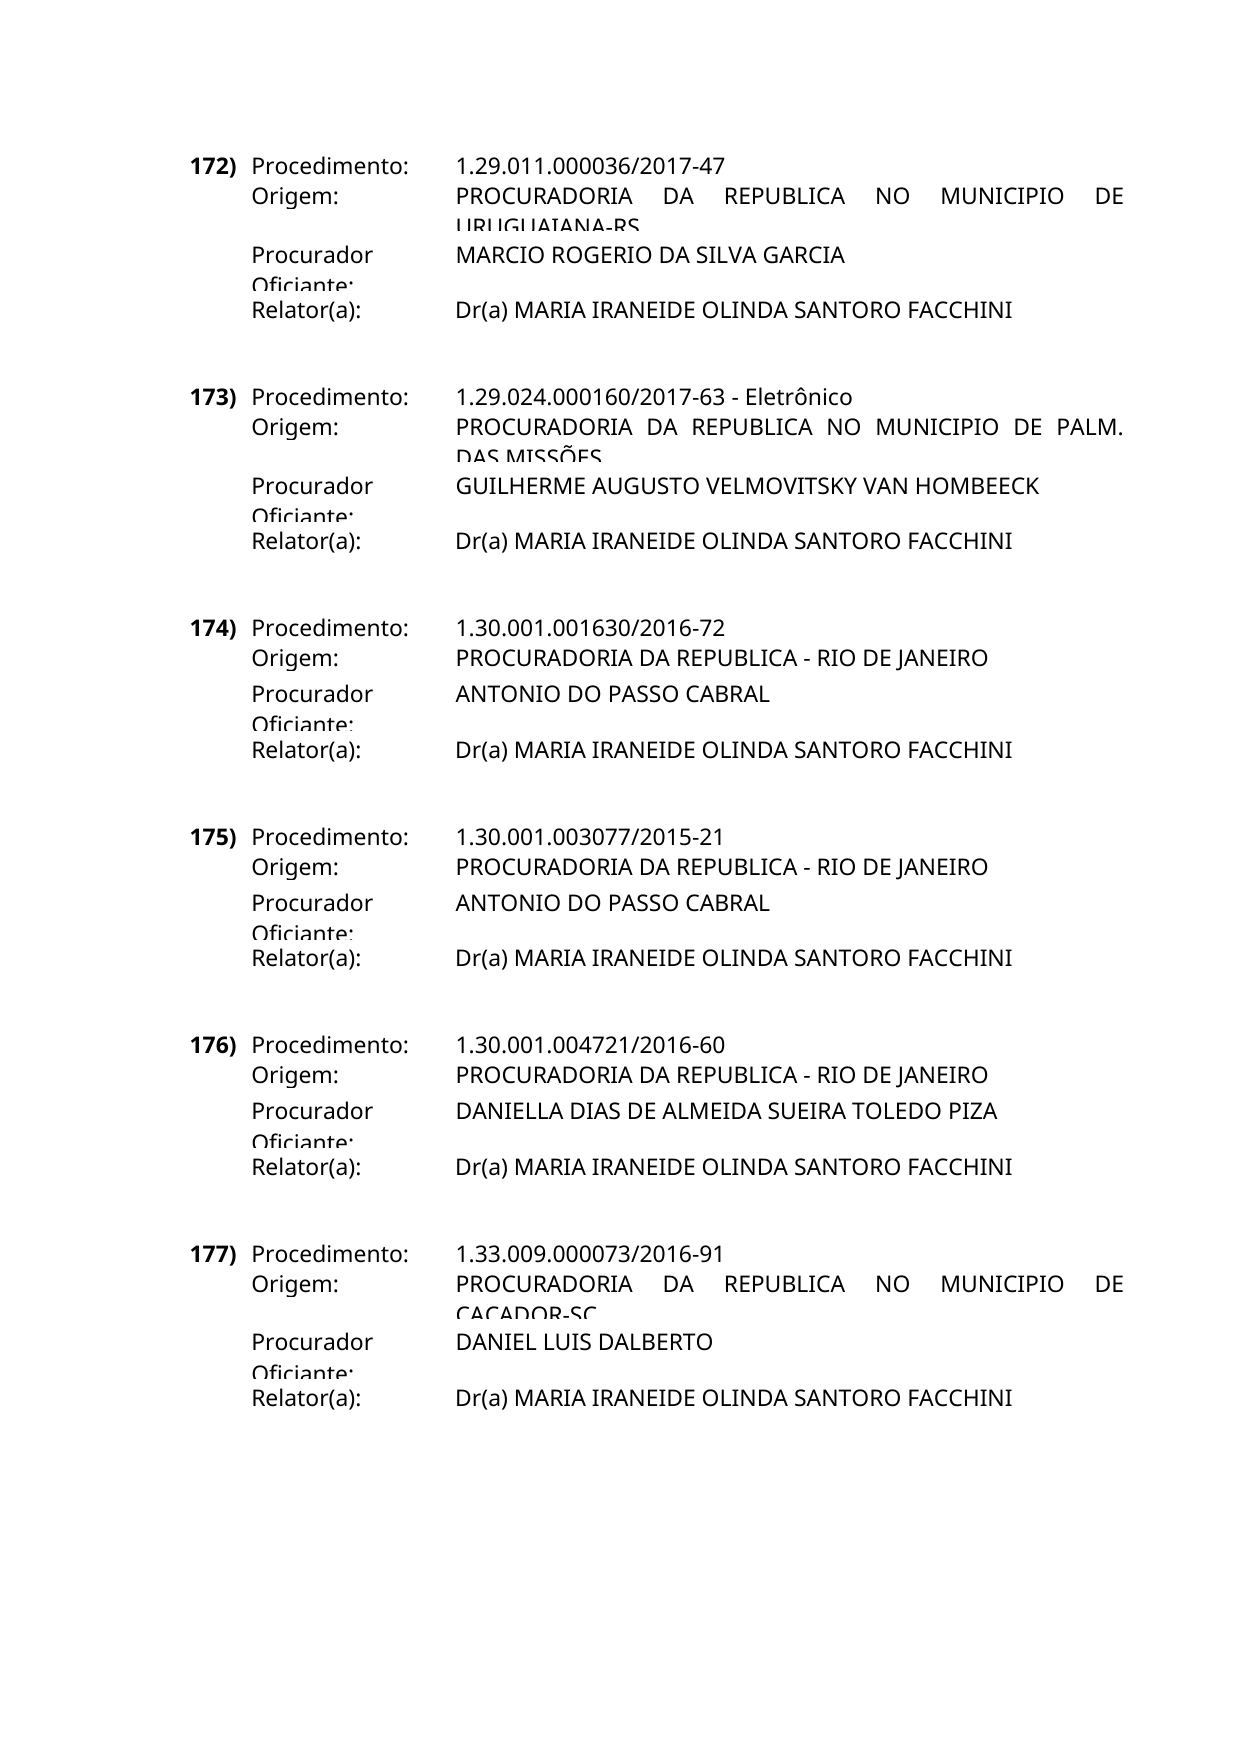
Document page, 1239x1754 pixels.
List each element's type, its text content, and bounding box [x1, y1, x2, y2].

table_cell [251, 1181, 455, 1238]
table_cell [1125, 1296, 1239, 1319]
table_cell Origem: [251, 180, 455, 208]
table_cell [189, 851, 251, 879]
table_cell [1125, 1181, 1239, 1238]
table_header Dr(a) MARIA IRANEIDE OLINDA SANTORO FACCHINI [455, 734, 1122, 762]
table_cell [1125, 764, 1239, 821]
table_cell [189, 1059, 251, 1088]
table_cell [0, 1088, 189, 1095]
table_cell Procurador Oficiante: [251, 678, 455, 731]
table_cell ANTONIO DO PASSO CABRAL [455, 678, 1124, 729]
table_cell [0, 525, 189, 555]
table_cell [251, 440, 455, 462]
table_cell [1125, 324, 1239, 381]
table_cell MARCIO ROGERIO DA SILVA GARCIA [455, 239, 1124, 289]
table_cell [0, 1268, 189, 1296]
table_cell [0, 972, 189, 1029]
table_cell DANIELLA DIAS DE ALMEIDA SUEIRA TOLEDO PIZA [455, 1095, 1124, 1146]
table_cell [1125, 411, 1239, 439]
table_cell [0, 612, 189, 641]
table_header Relator(a): [251, 1151, 455, 1179]
table_cell [1125, 821, 1239, 849]
table_header [455, 0, 1124, 150]
table_cell [455, 231, 1124, 238]
table_cell [0, 879, 189, 887]
table_cell Origem: [251, 1268, 455, 1296]
table_cell PROCURADORIA DA REPUBLICA - RIO DE JANEIRO [455, 1059, 1124, 1088]
table_header [251, 0, 455, 150]
table_cell [251, 879, 455, 887]
table_cell [251, 972, 455, 1029]
table_cell [0, 851, 189, 879]
table_cell [0, 411, 189, 439]
table_cell [189, 887, 251, 938]
table_cell [0, 1029, 189, 1058]
table_cell GUILHERME AUGUSTO VELMOVITSKY VAN HOMBEECK [455, 470, 1124, 521]
table_cell [189, 180, 251, 208]
table_cell [189, 1151, 251, 1181]
table_header Relator(a): [251, 525, 455, 554]
table_cell Origem: [251, 411, 455, 439]
table_cell PROCURADORIA DA REPUBLICA - RIO DE JANEIRO [455, 642, 1124, 671]
table_cell [1125, 294, 1239, 324]
table_cell [189, 239, 251, 289]
table_cell [0, 1181, 189, 1238]
table_cell ANTONIO DO PASSO CABRAL [455, 887, 1124, 938]
table_cell [1125, 555, 1239, 612]
table_cell [455, 879, 1124, 887]
table_cell 1.29.011.000036/2017-47 [455, 150, 1124, 178]
table_cell [455, 671, 1124, 678]
table_cell 1.30.001.004721/2016-60 [455, 1029, 1124, 1058]
table_cell Procurador Oficiante: [251, 1095, 455, 1148]
table_cell [0, 209, 189, 231]
table_cell Procedimento: [251, 821, 455, 849]
table_header Dr(a) MARIA IRANEIDE OLINDA SANTORO FACCHINI [455, 1382, 1122, 1410]
table_cell [189, 1296, 251, 1319]
table_cell Origem: [251, 642, 455, 671]
table_cell DANIEL LUIS DALBERTO [455, 1326, 1124, 1377]
table_cell [1125, 678, 1239, 729]
table_cell [0, 887, 189, 938]
table_cell [1125, 851, 1239, 879]
table_cell Procedimento: [251, 1029, 455, 1058]
table_cell [189, 1382, 251, 1412]
table_cell [1125, 1088, 1239, 1095]
table_cell [1125, 879, 1239, 887]
table_cell Procedimento: [251, 150, 455, 178]
table_header Relator(a): [251, 942, 455, 971]
table_cell [1125, 671, 1239, 678]
table_cell [189, 972, 251, 1029]
table_cell 1.33.009.000073/2016-91 [455, 1238, 1124, 1266]
table_cell Procurador Oficiante: [251, 1326, 455, 1379]
table_cell 1.30.001.003077/2015-21 [455, 821, 1124, 849]
table_cell [1125, 1095, 1239, 1146]
table_header [189, 0, 251, 150]
table_cell [251, 764, 455, 821]
table_cell [455, 555, 1124, 612]
table_cell [189, 1181, 251, 1238]
table_header [0, 0, 189, 150]
table_cell [0, 734, 189, 764]
table_cell [0, 942, 189, 972]
table_cell Procurador Oficiante: [251, 239, 455, 291]
table_cell [1125, 1238, 1239, 1266]
table_cell [1125, 150, 1239, 178]
table_cell [0, 678, 189, 729]
table_cell PROCURADORIA DA REPUBLICA NO MUNICIPIO DE CAÇADOR-SC [455, 1268, 1124, 1319]
table_cell [1125, 462, 1239, 469]
table_cell [189, 1319, 251, 1326]
table_cell [189, 525, 251, 555]
table_cell [189, 678, 251, 729]
table_cell [0, 555, 189, 612]
table_cell [1125, 1326, 1239, 1377]
table_header Dr(a) MARIA IRANEIDE OLINDA SANTORO FACCHINI [455, 525, 1122, 554]
table_cell [1125, 1029, 1239, 1058]
table_cell Procedimento: [251, 1238, 455, 1266]
table_cell [251, 462, 455, 469]
table_cell [1125, 1382, 1239, 1412]
table_cell [1125, 231, 1239, 238]
table_cell [0, 1319, 189, 1326]
table_cell [189, 1326, 251, 1377]
table_cell [1125, 209, 1239, 231]
table_cell [0, 1382, 189, 1412]
table_cell [189, 411, 251, 439]
table_cell 1.29.024.000160/2017-63 - Eletrônico [455, 381, 1124, 409]
table_cell [1125, 440, 1239, 462]
table_cell 173) [189, 381, 251, 409]
table_cell [189, 231, 251, 238]
table_cell [189, 642, 251, 671]
table_cell Procedimento: [251, 612, 455, 641]
table_cell [189, 440, 251, 462]
table_cell [1125, 612, 1239, 641]
table_cell [0, 821, 189, 849]
table_cell [189, 555, 251, 612]
table_cell [0, 671, 189, 678]
table_header Relator(a): [251, 1382, 455, 1410]
table_cell [1125, 1319, 1239, 1326]
table_cell [189, 879, 251, 887]
table_cell [251, 555, 455, 612]
table_cell [0, 324, 189, 381]
table_cell [455, 462, 1124, 469]
table_cell 174) [189, 612, 251, 641]
table_cell [251, 231, 455, 238]
table_header Dr(a) MARIA IRANEIDE OLINDA SANTORO FACCHINI [455, 942, 1122, 971]
table_cell 1.30.001.001630/2016-72 [455, 612, 1124, 641]
table_cell [1125, 180, 1239, 208]
table_cell [0, 470, 189, 521]
table_cell [455, 324, 1124, 381]
table_cell [189, 294, 251, 324]
table_cell [455, 1181, 1124, 1238]
table_cell [189, 1095, 251, 1146]
table_cell [189, 942, 251, 972]
table_cell [1125, 525, 1239, 555]
table_header [1125, 0, 1239, 150]
table_cell PROCURADORIA DA REPUBLICA NO MUNICIPIO DE PALM. DAS MISSÕES [455, 411, 1124, 462]
table_cell [251, 671, 455, 678]
table_cell Origem: [251, 851, 455, 879]
table_cell [1125, 381, 1239, 409]
table_cell [1125, 887, 1239, 938]
table_cell [0, 1326, 189, 1377]
table_cell 175) [189, 821, 251, 849]
table_header Relator(a): [251, 734, 455, 762]
table_cell [0, 462, 189, 469]
table_cell [1125, 972, 1239, 1029]
table_cell [251, 1296, 455, 1319]
table_cell [251, 1088, 455, 1095]
table_cell [189, 671, 251, 678]
table_cell [189, 1088, 251, 1095]
table_cell [189, 470, 251, 521]
table_cell [0, 239, 189, 289]
table_cell [1125, 1059, 1239, 1088]
table_cell PROCURADORIA DA REPUBLICA NO MUNICIPIO DE URUGUAIANA-RS [455, 180, 1124, 231]
table_cell [455, 972, 1124, 1029]
table_cell [0, 440, 189, 462]
table_cell [0, 294, 189, 324]
table_cell [251, 324, 455, 381]
table_cell [1125, 734, 1239, 764]
table_cell [1125, 942, 1239, 972]
table_cell [0, 1095, 189, 1146]
table_cell [0, 180, 189, 208]
table_header Dr(a) MARIA IRANEIDE OLINDA SANTORO FACCHINI [455, 294, 1122, 323]
table_cell [0, 381, 189, 409]
table_cell [189, 209, 251, 231]
table_cell [0, 1059, 189, 1088]
table_cell [1125, 1268, 1239, 1296]
table_cell [1125, 642, 1239, 671]
table_cell PROCURADORIA DA REPUBLICA - RIO DE JANEIRO [455, 851, 1124, 879]
table_cell [189, 764, 251, 821]
table_cell [0, 1238, 189, 1266]
table_header Relator(a): [251, 294, 455, 323]
table_cell [251, 1319, 455, 1326]
table_header Dr(a) MARIA IRANEIDE OLINDA SANTORO FACCHINI [455, 1151, 1122, 1179]
table_cell [0, 642, 189, 671]
table_cell [189, 324, 251, 381]
table_cell [455, 1319, 1124, 1326]
table_cell [0, 231, 189, 238]
table_cell [455, 1088, 1124, 1095]
table_cell [0, 1296, 189, 1319]
table_cell 172) [189, 150, 251, 178]
table_cell [1125, 239, 1239, 289]
table_cell Procurador Oficiante: [251, 470, 455, 522]
table_cell [0, 150, 189, 178]
table_cell [0, 764, 189, 821]
table_cell Procedimento: [251, 381, 455, 409]
table_cell Origem: [251, 1059, 455, 1088]
table_cell [0, 1151, 189, 1181]
table_cell [189, 462, 251, 469]
table_cell [1125, 1151, 1239, 1181]
table_cell [1125, 470, 1239, 521]
table_cell [189, 734, 251, 764]
table_cell [189, 1268, 251, 1296]
table_cell Procurador Oficiante: [251, 887, 455, 939]
table_cell 177) [189, 1238, 251, 1266]
table_cell [251, 209, 455, 231]
table_cell 176) [189, 1029, 251, 1058]
table_cell [455, 764, 1124, 821]
